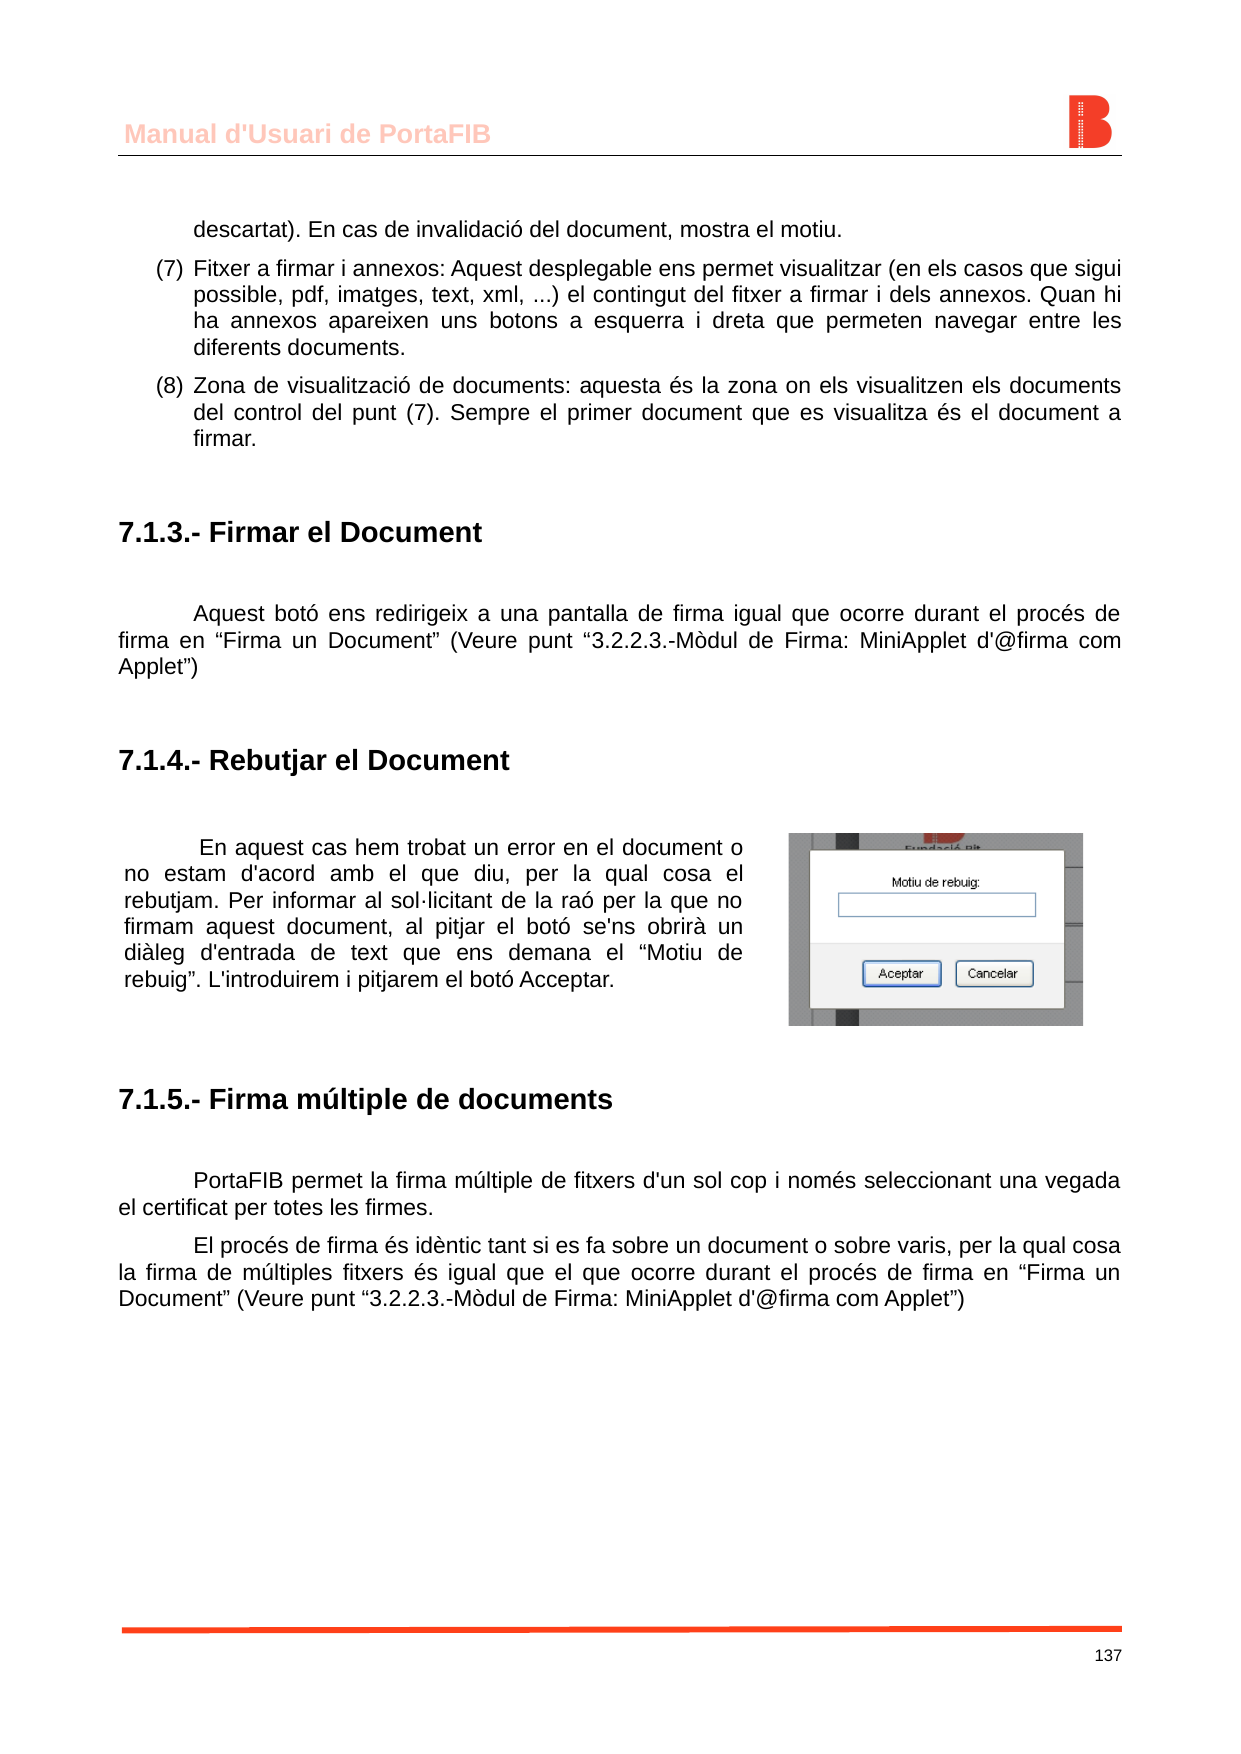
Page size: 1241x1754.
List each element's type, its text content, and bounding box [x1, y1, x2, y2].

text PortaFIB permet la firma múltiple de fitxers d'un sol cop i només seleccionant una vegada el certificat per totes les firmes. [118, 1167, 1122, 1220]
list descartat). En cas de invalidació del document, mostra el motiu. [156, 216, 1122, 242]
table_header [750, 828, 1122, 1031]
picture [1063, 94, 1117, 150]
subtitle Rebutjar el Document [118, 743, 1122, 777]
picture [788, 833, 1084, 1026]
table_header En aquest cas hem trobat un error en el document o no estam d'acord amb el que diu, per la qual cosa el rebutjam. Per informar al sol·licitant de la raó per la que no firmam aquest document, al pitjar el botó se'ns obrirà un diàleg d'entrada de text que ens demana el “Motiu de rebuig”. L'introduirem i pitjarem el botó Acceptar. [118, 828, 749, 1031]
list Fitxer a firmar i annexos: Aquest desplegable ens permet visualitzar (en els casos que sigui possible, pdf, imatges, text, xml, ...) el contingut del fitxer a firmar i dels annexos. Quan hi ha annexos apareixen uns botons a esquerra i dreta que permeten navegar entre les diferents documents. [156, 254, 1122, 360]
text Aquest botó ens redirigeix a una pantalla de firma igual que ocorre durant el procés de firma en “Firma un Document” (Veure punt “3.2.2.3.-Mòdul de Firma: MiniApplet d'@firma com Applet”) [118, 600, 1122, 679]
subtitle Firma múltiple de documents [118, 1082, 1122, 1116]
subtitle Firmar el Document [118, 515, 1122, 549]
text El procés de firma és idèntic tant si es fa sobre un document o sobre varis, per la qual cosa la firma de múltiples fitxers és igual que el que ocorre durant el procés de firma en “Firma un Document” (Veure punt “3.2.2.3.-Mòdul de Firma: MiniApplet d'@firma com Applet”) [118, 1232, 1122, 1311]
list Zona de visualització de documents: aquesta és la zona on els visualitzen els documents del control del punt (7). Sempre el primer document que es visualitza és el document a firmar. [156, 372, 1122, 452]
